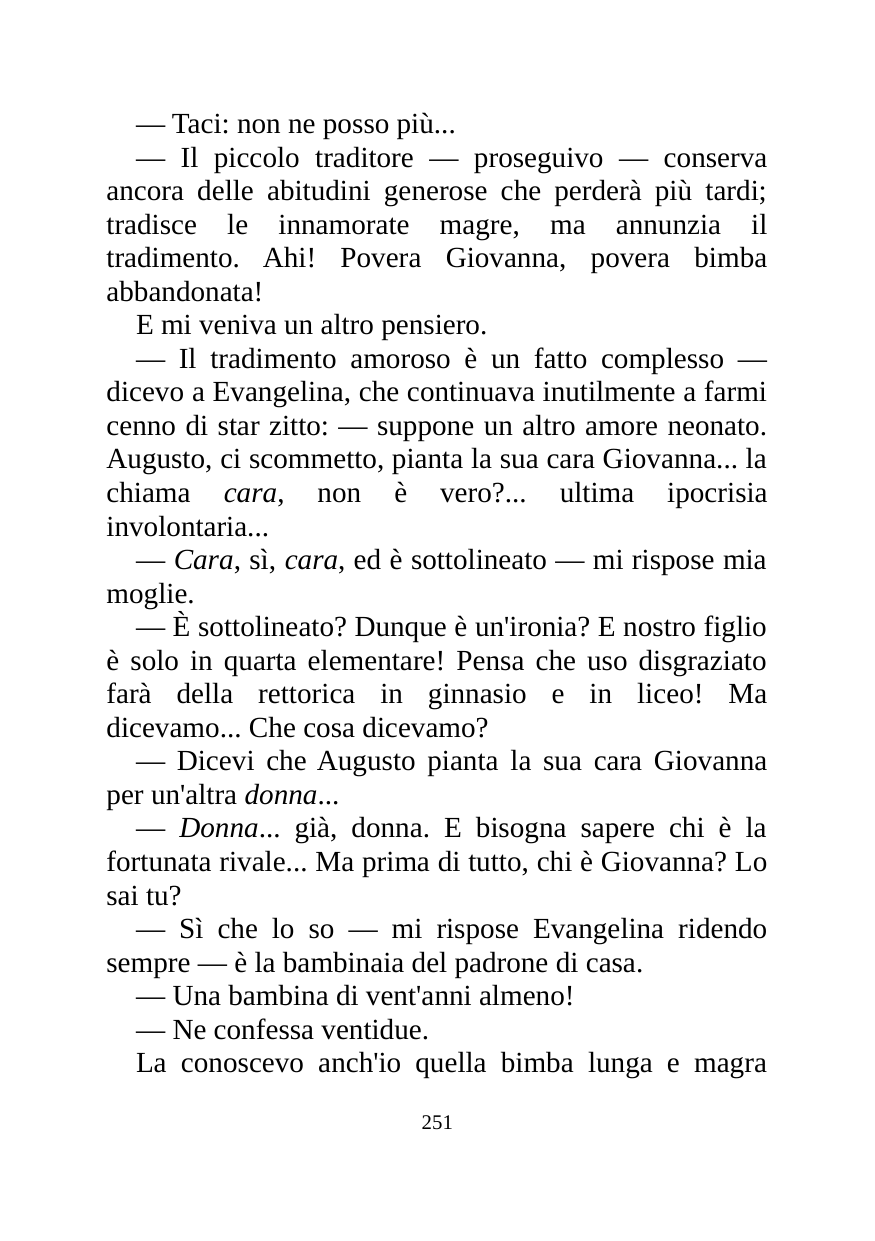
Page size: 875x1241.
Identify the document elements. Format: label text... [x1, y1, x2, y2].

text La conoscevo anch'io quella bimba lunga e magra [106, 1045, 768, 1079]
text — Ne confessa ventidue. [106, 1012, 768, 1045]
text — Il piccolo traditore — proseguivo — conserva ancora delle abitudini generose che perderà più tardi; tradisce le innamorate magre, ma annunzia il tradimento. Ahi! Povera Giovanna, povera bimba abbandonata! [106, 140, 768, 307]
text — Una bambina di vent'anni almeno! [106, 978, 768, 1012]
text — È sottolineato? Dunque è un'ironia? E nostro figlio è solo in quarta elementare! Pensa che uso disgraziato farà della rettorica in ginnasio e in liceo! Ma dicevamo... Che cosa dicevamo? [106, 609, 768, 743]
text — Taci: non ne posso più... [106, 106, 768, 140]
text — Il tradimento amoroso è un fatto complesso — dicevo a Evangelina, che continuava inutilmente a farmi cenno di star zitto: — suppone un altro amore neonato. Augusto, ci scommetto, pianta la sua cara Giovanna... la chiama cara, non è vero?... ultima ipocrisia involontaria... [106, 341, 768, 542]
text — Sì che lo so — mi rispose Evangelina ridendo sempre — è la bambinaia del padrone di casa. [106, 911, 768, 978]
text — Cara, sì, cara, ed è sottolineato — mi rispose mia moglie. [106, 542, 768, 609]
text — Dicevi che Augusto pianta la sua cara Giovanna per un'altra donna... [106, 743, 768, 811]
text — Donna... già, donna. E bisogna sapere chi è la fortunata rivale... Ma prima di tutto, chi è Giovanna? Lo sai tu? [106, 811, 768, 911]
text E mi veniva un altro pensiero. [106, 307, 768, 341]
